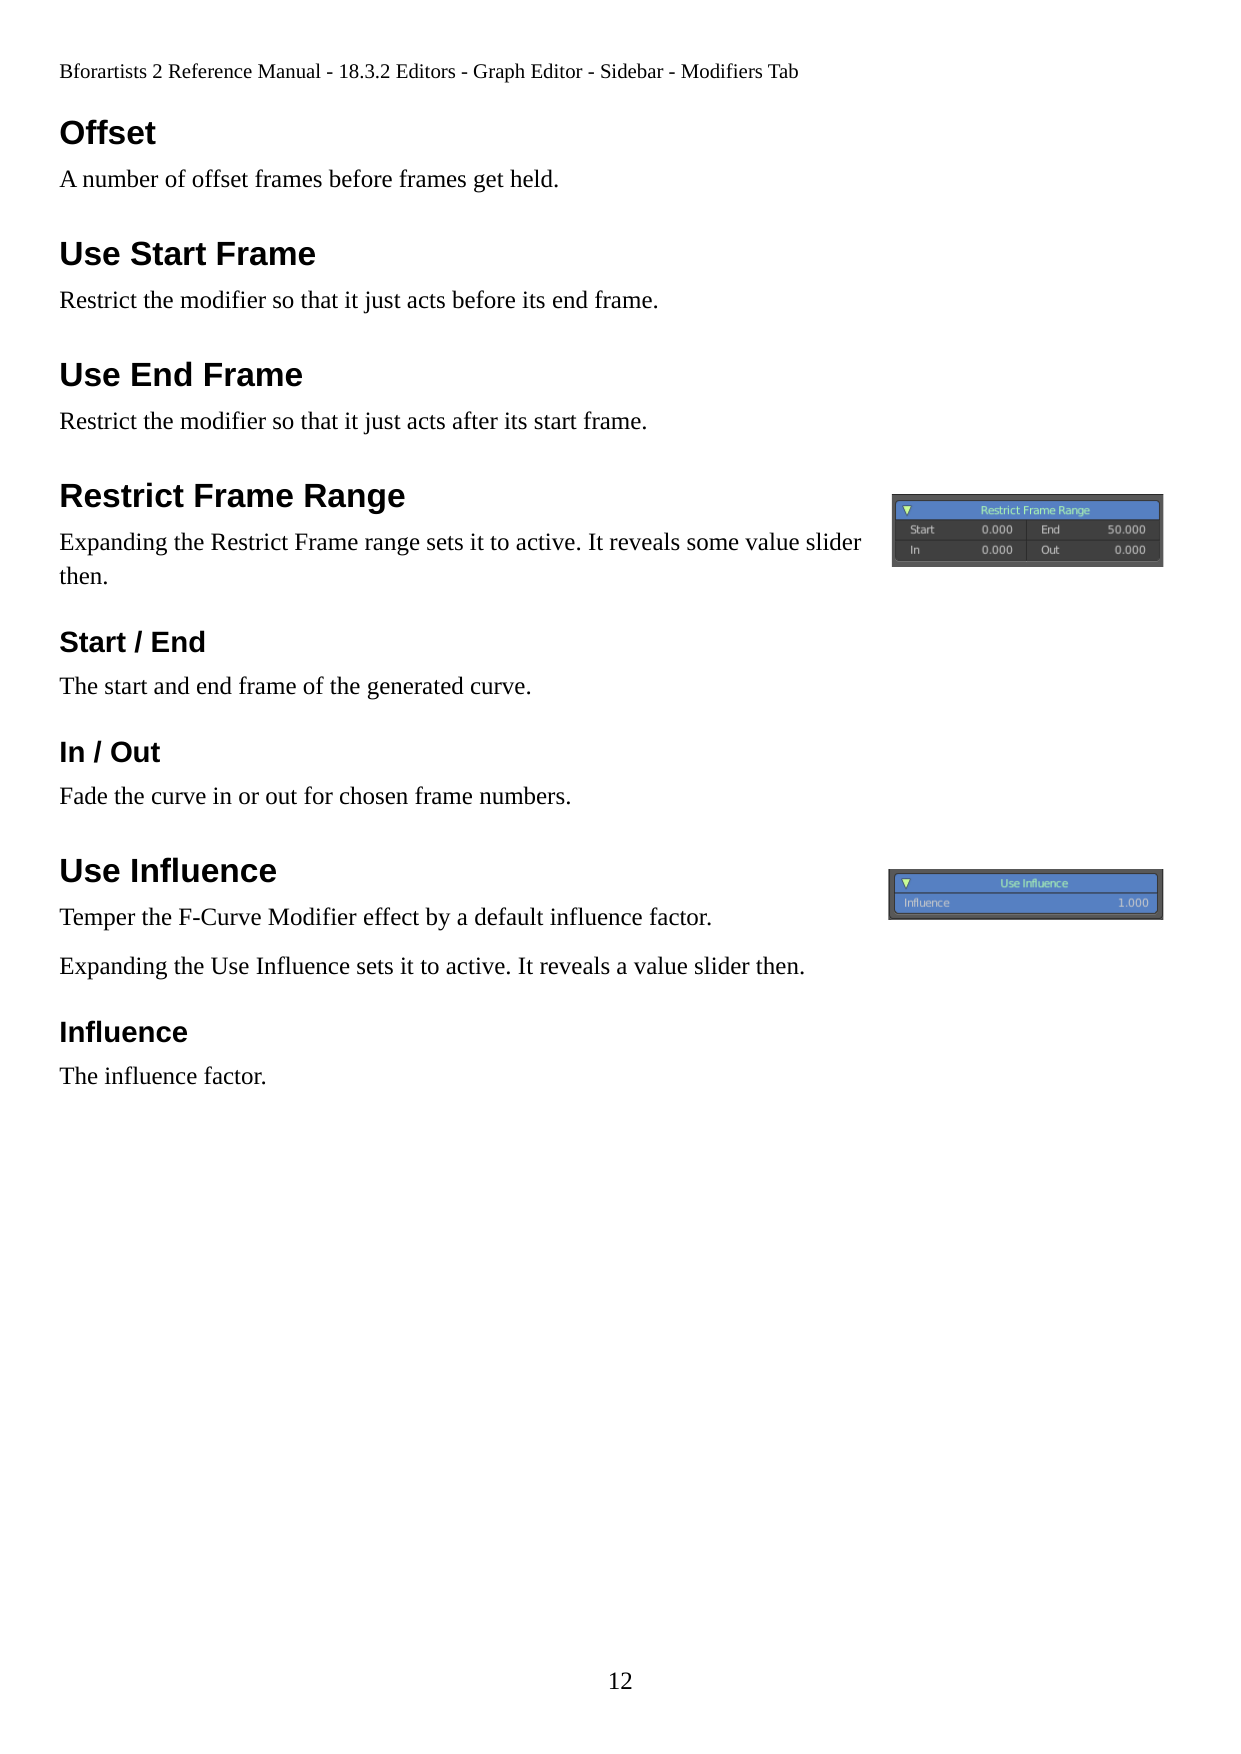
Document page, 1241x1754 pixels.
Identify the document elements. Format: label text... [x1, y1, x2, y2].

subtitle Use Influence [59, 851, 1181, 890]
subtitle Influence [59, 1015, 1181, 1049]
subtitle Use Start Frame [59, 234, 1181, 272]
text A number of offset frames before frames get held. [59, 164, 1181, 192]
picture [891, 494, 1164, 567]
text Restrict the modifier so that it just acts after its start frame. [59, 406, 1181, 434]
subtitle In / Out [59, 735, 1181, 769]
text Fade the curve in or out for chosen frame numbers. [59, 781, 1181, 810]
text Expanding the Use Influence sets it to active. It reveals a value slider then. [59, 951, 1181, 980]
subtitle Start / End [59, 625, 1181, 659]
text The start and end frame of the generated curve. [59, 671, 1181, 700]
subtitle Restrict Frame Range [59, 476, 1181, 514]
subtitle Use End Frame [59, 355, 1181, 393]
picture [888, 869, 1164, 920]
subtitle Offset [59, 113, 1181, 151]
text The influence factor. [59, 1061, 1181, 1090]
text Temper the F-Curve Modifier effect by a default influence factor. [59, 902, 1181, 931]
text Restrict the modifier so that it just acts before its end frame. [59, 285, 1181, 313]
text Expanding the Restrict Frame range sets it to active. It reveals some value slider then. [59, 527, 1181, 590]
